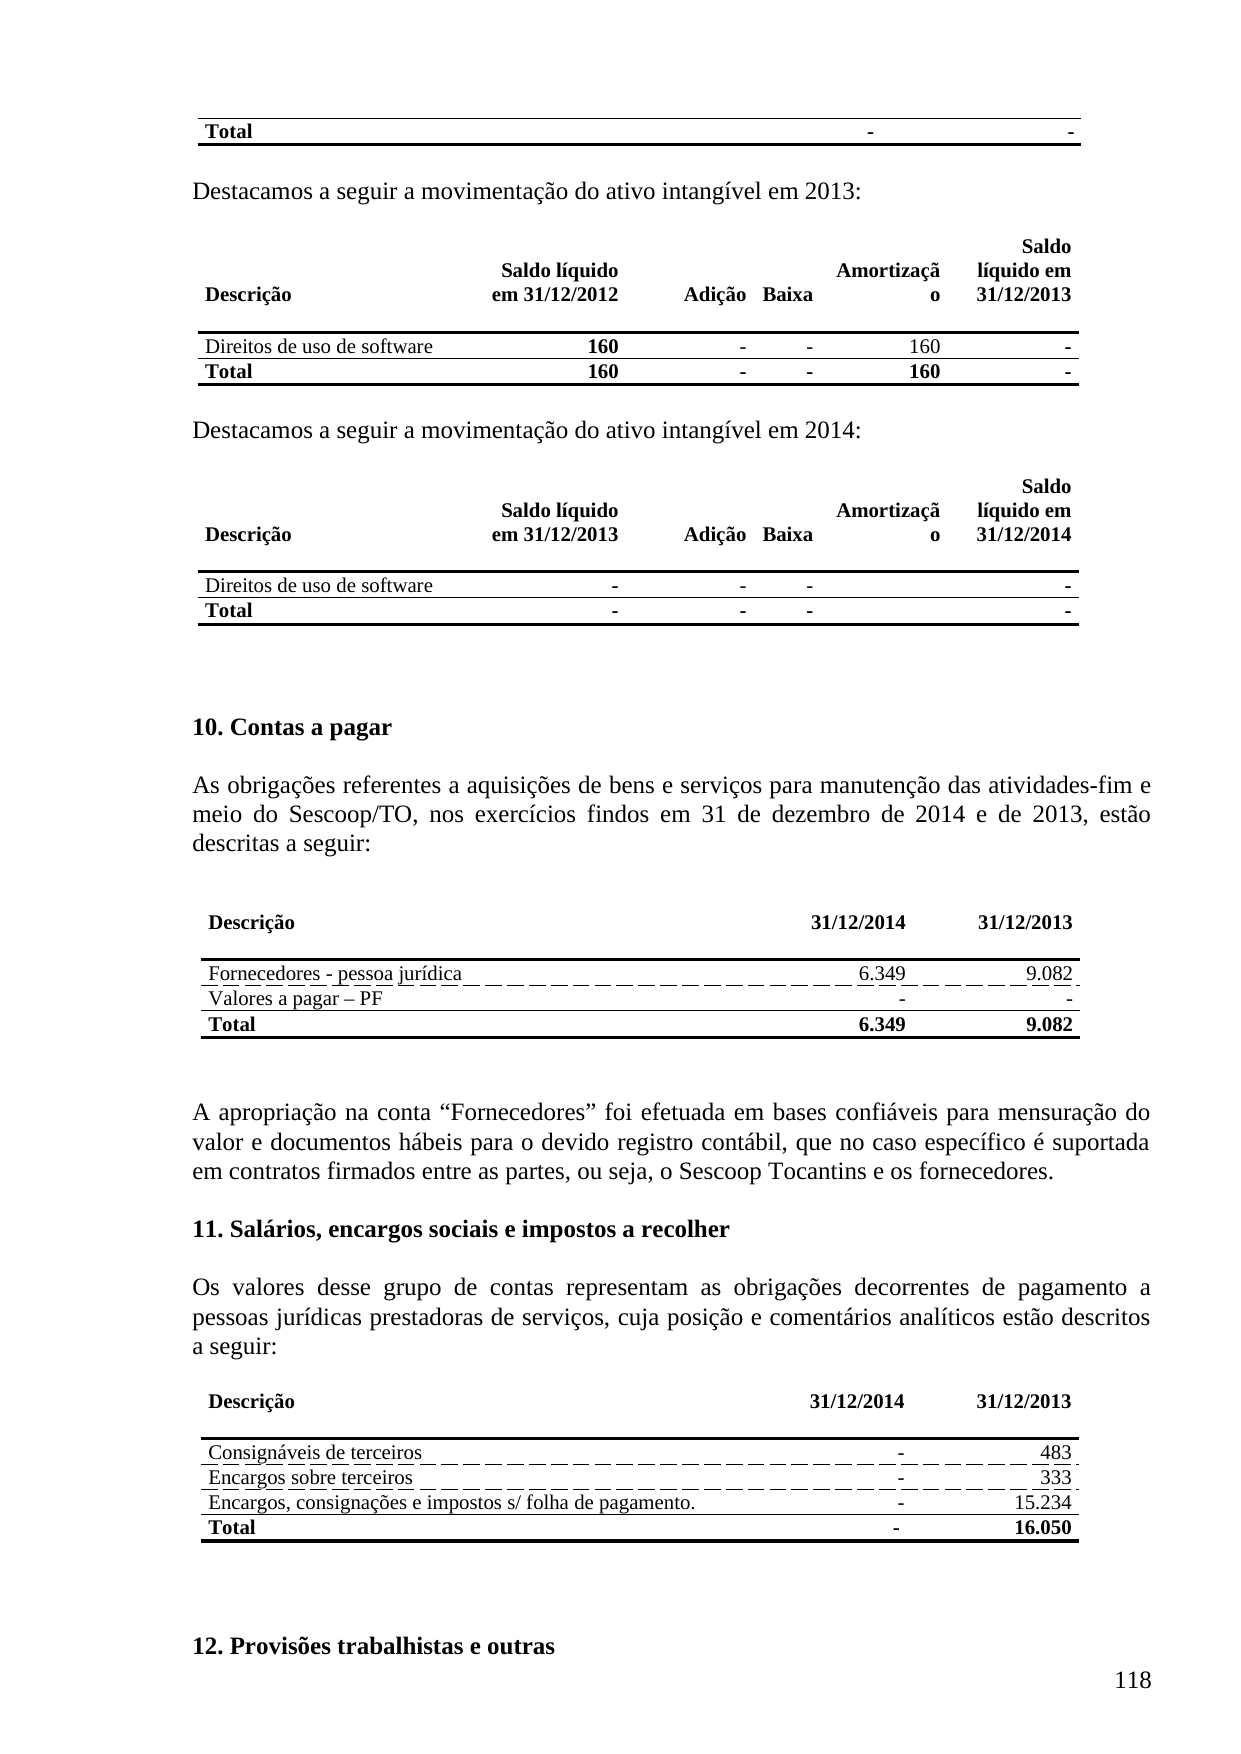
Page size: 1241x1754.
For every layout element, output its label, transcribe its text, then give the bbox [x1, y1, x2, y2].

table_cell 333 [912, 1464, 1078, 1489]
table_cell - [947, 573, 1078, 597]
table_cell 483 [912, 1440, 1078, 1464]
table_cell - [481, 573, 626, 597]
table_cell Total [198, 598, 481, 622]
table_cell - [947, 334, 1078, 358]
table_header Descrição [201, 886, 746, 934]
table_cell - [749, 1515, 907, 1539]
table_cell - [754, 573, 820, 597]
table_cell Total [198, 119, 494, 143]
table_header Saldo líquido em 31/12/2013 [481, 474, 626, 546]
table_cell Fornecedores - pessoa jurídica [201, 961, 746, 985]
table_cell 160 [820, 359, 947, 383]
table_cell [913, 934, 1080, 958]
table_header Saldo líquido em 31/12/2013 [947, 234, 1078, 306]
table_cell Total [201, 1515, 749, 1539]
table_header Baixa [754, 234, 820, 306]
table_cell Consignáveis de terceiros [201, 1440, 749, 1464]
table_cell 9.082 [913, 961, 1080, 985]
table_cell [749, 1413, 912, 1437]
table_header Saldo líquido em 31/12/2012 [481, 234, 626, 306]
table_cell [820, 598, 947, 622]
table_cell - [754, 359, 820, 383]
table_header Amortização [820, 234, 947, 306]
table_cell [626, 306, 753, 331]
table_cell - [754, 334, 820, 358]
text Destacamos a seguir a movimentação do ativo intangível em 2013: [192, 176, 1152, 205]
table_header Descrição [198, 474, 481, 546]
table_cell 160 [481, 359, 626, 383]
text Destacamos a seguir a movimentação do ativo intangível em 2014: [192, 415, 1152, 444]
table_header Adição [626, 234, 753, 306]
table_cell [820, 306, 947, 331]
table_cell - [913, 985, 1080, 1010]
table_cell - [947, 359, 1078, 383]
table_cell [947, 306, 1078, 331]
table_cell [820, 573, 947, 597]
table_header Descrição [198, 234, 481, 306]
title 10. Contas a pagar [192, 712, 1152, 741]
table_cell - [481, 598, 626, 622]
table_cell - [626, 359, 753, 383]
table_cell - [947, 598, 1078, 622]
table_cell - [881, 119, 1081, 143]
text As obrigações referentes a aquisições de bens e serviços para manutenção das atividades-fim e meio do Sescoop/TO, nos exercícios findos em 31 de dezembro de 2014 e de 2013, estão descritas a seguir: [192, 769, 1152, 857]
table_cell Encargos sobre terceiros [201, 1464, 749, 1489]
table_cell Encargos, consignações e impostos s/ folha de pagamento. [201, 1489, 749, 1514]
table_cell - [626, 334, 753, 358]
table_cell - [749, 1464, 912, 1489]
table_cell [820, 546, 947, 570]
table_header Baixa [754, 474, 820, 546]
table_cell [481, 306, 626, 331]
table_cell Total [198, 359, 481, 383]
table_header 31/12/2014 [749, 1389, 912, 1413]
table_cell 16.050 [907, 1515, 1078, 1539]
table_cell 9.082 [913, 1011, 1080, 1036]
table_cell [481, 546, 626, 570]
text 12. Provisões trabalhistas e outras [192, 1630, 1152, 1659]
table_cell - [749, 1440, 912, 1464]
table_header 31/12/2013 [913, 886, 1080, 934]
text A apropriação na conta “Fornecedores” foi efetuada em bases confiáveis para mensuração do valor e documentos hábeis para o devido registro contábil, que no caso específico é suportada em contratos firmados entre as partes, ou seja, o Sescoop Tocantins e os fornecedores. [192, 1097, 1152, 1184]
table_header Descrição [201, 1389, 749, 1413]
table_header 31/12/2014 [746, 886, 913, 934]
table_header Amortização [820, 474, 947, 546]
table_cell [746, 934, 913, 958]
table_cell 160 [481, 334, 626, 358]
table_cell 15.234 [912, 1489, 1078, 1514]
table_cell - [626, 598, 753, 622]
table_cell - [746, 985, 913, 1010]
table_cell Direitos de uso de software [198, 573, 481, 597]
table_cell - [749, 1489, 912, 1514]
table_cell 6.349 [746, 1011, 913, 1036]
table_cell Valores a pagar – PF [201, 985, 746, 1010]
table_cell [947, 546, 1078, 570]
table_cell - [680, 119, 881, 143]
table_cell [912, 1413, 1078, 1437]
table_header 31/12/2013 [912, 1389, 1078, 1413]
table_cell [495, 119, 680, 143]
table_cell Direitos de uso de software [198, 334, 481, 358]
table_cell 160 [820, 334, 947, 358]
table_header Saldo líquido em 31/12/2014 [947, 474, 1078, 546]
table_cell - [754, 598, 820, 622]
table_header Adição [626, 474, 753, 546]
table_cell [626, 546, 753, 570]
table_cell [754, 546, 820, 570]
table_cell [201, 934, 746, 958]
table_cell [754, 306, 820, 331]
table_cell [198, 546, 481, 570]
table_cell [198, 306, 481, 331]
text Os valores desse grupo de contas representam as obrigações decorrentes de pagamento a pessoas jurídicas prestadoras de serviços, cuja posição e comentários analíticos estão descritos a seguir: [192, 1272, 1152, 1359]
table_cell Total [201, 1011, 746, 1036]
table_cell 6.349 [746, 961, 913, 985]
text 11. Salários, encargos sociais e impostos a recolher [192, 1214, 1152, 1243]
table_cell - [626, 573, 753, 597]
table_cell [201, 1413, 749, 1437]
